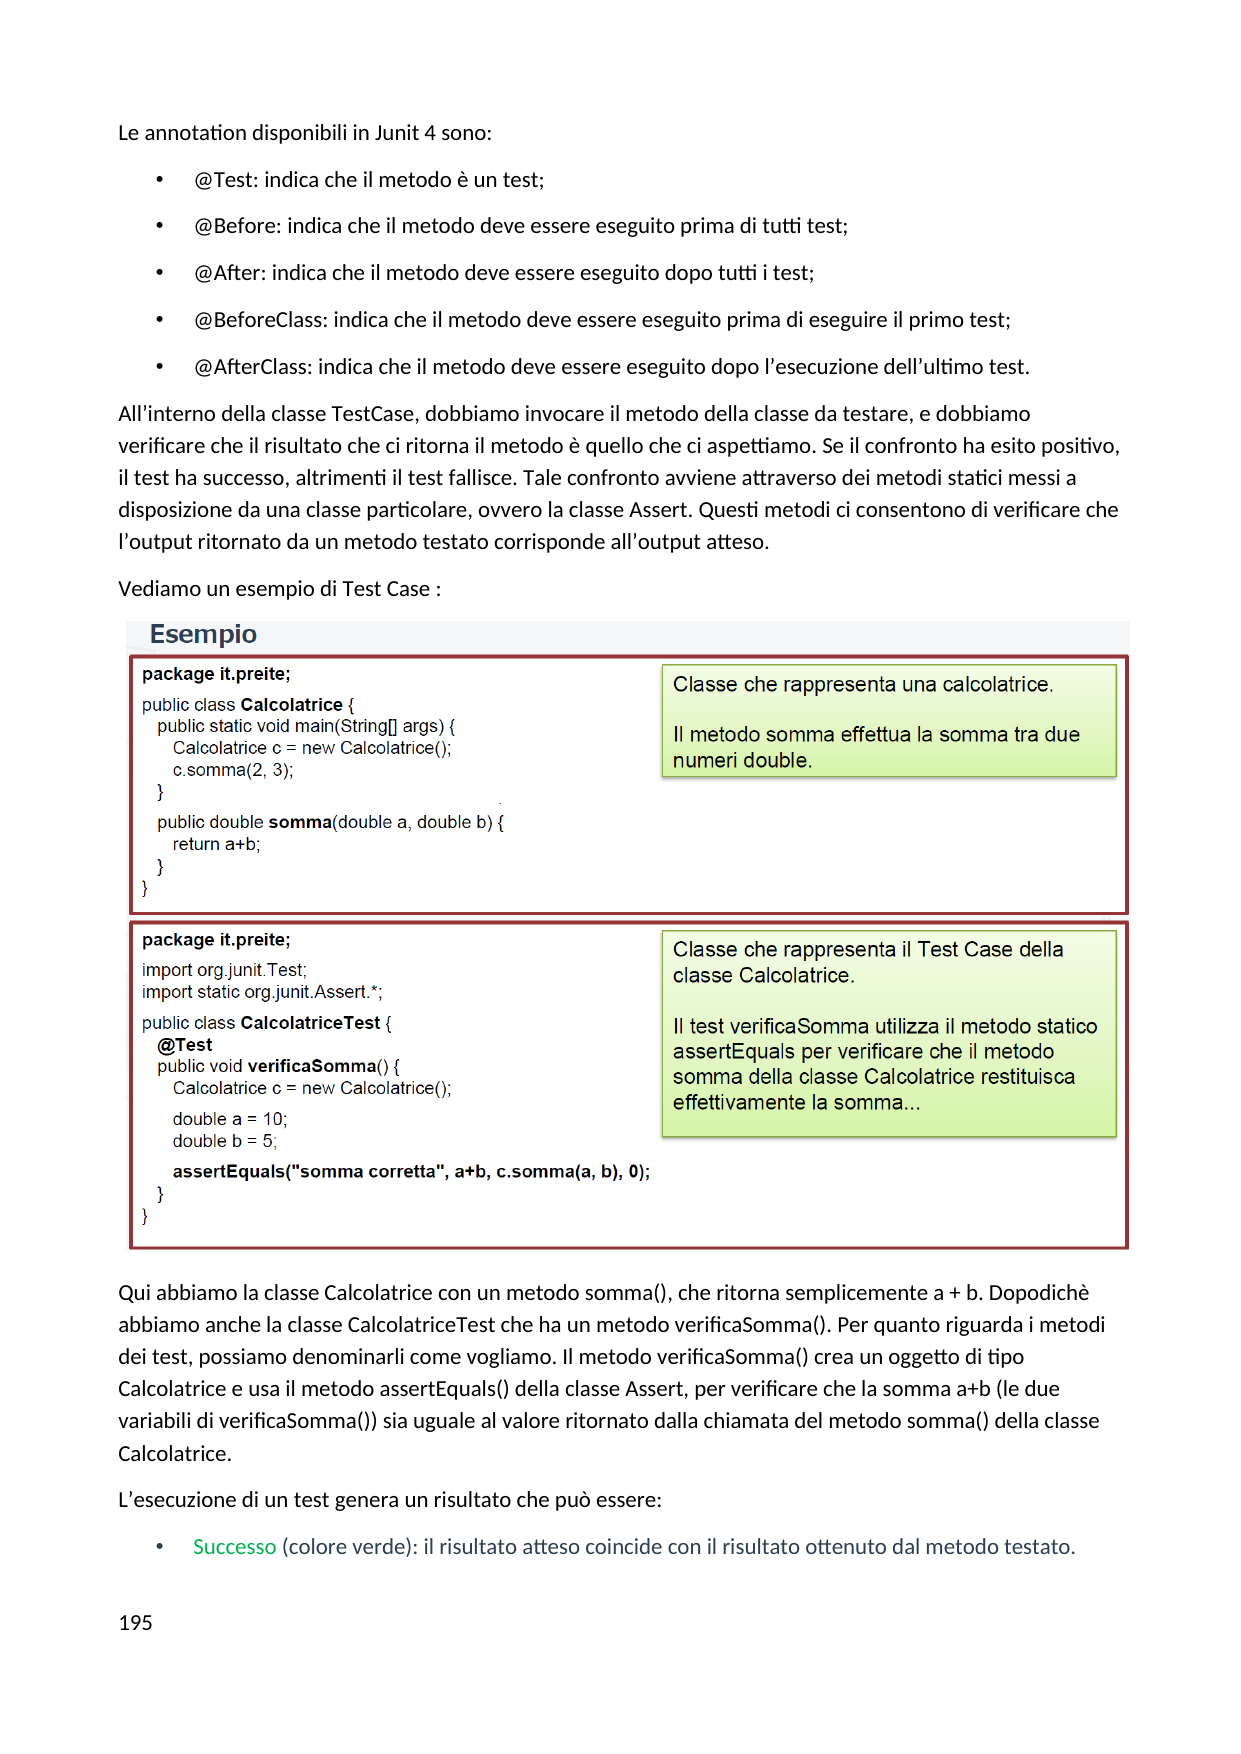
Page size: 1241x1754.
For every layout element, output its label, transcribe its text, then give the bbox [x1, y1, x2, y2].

text Qui abbiamo la classe Calcolatrice con un metodo somma(), che ritorna semplicemente a + b. Dopodichè abbiamo anche la classe CalcolatriceTest che ha un metodo verificaSomma(). Per quanto riguarda i metodi dei test, possiamo denominarli come vogliamo. Il metodo verificaSomma() crea un oggetto di tipo Calcolatrice e usa il metodo assertEquals() della classe Assert, per verificare che la somma a+b (le due variabili di verificaSomma()) sia uguale al valore ritornato dalla chiamata del metodo somma() della classe Calcolatrice. [118, 1278, 1122, 1467]
list @After: indica che il metodo deve essere eseguito dopo tutti i test; [156, 258, 1122, 286]
list Successo (colore verde): il risultato atteso coincide con il risultato ottenuto dal metodo testato. [156, 1532, 1122, 1560]
list @Test: indica che il metodo è un test; [156, 165, 1122, 193]
picture [126, 621, 1130, 1250]
list @Before: indica che il metodo deve essere eseguito prima di tutti test; [156, 212, 1122, 240]
list @BeforeClass: indica che il metodo deve essere eseguito prima di eseguire il primo test; [156, 305, 1122, 333]
text L’esecuzione di un test genera un risultato che può essere: [118, 1486, 1122, 1514]
list @AfterClass: indica che il metodo deve essere eseguito dopo l’esecuzione dell’ultimo test. [156, 352, 1122, 380]
text Vediamo un esempio di Test Case : [118, 574, 1122, 602]
text Le annotation disponibili in Junit 4 sono: [118, 118, 1122, 146]
text All’interno della classe TestCase, dobbiamo invocare il metodo della classe da testare, e dobbiamo verificare che il risultato che ci ritorna il metodo è quello che ci aspettiamo. Se il confronto ha esito positivo, il test ha successo, altrimenti il test fallisce. Tale confronto avviene attraverso dei metodi statici messi a disposizione da una classe particolare, ovvero la classe Assert. Questi metodi ci consentono di verificare che l’output ritornato da un metodo testato corrisponde all’output atteso. [118, 399, 1122, 556]
